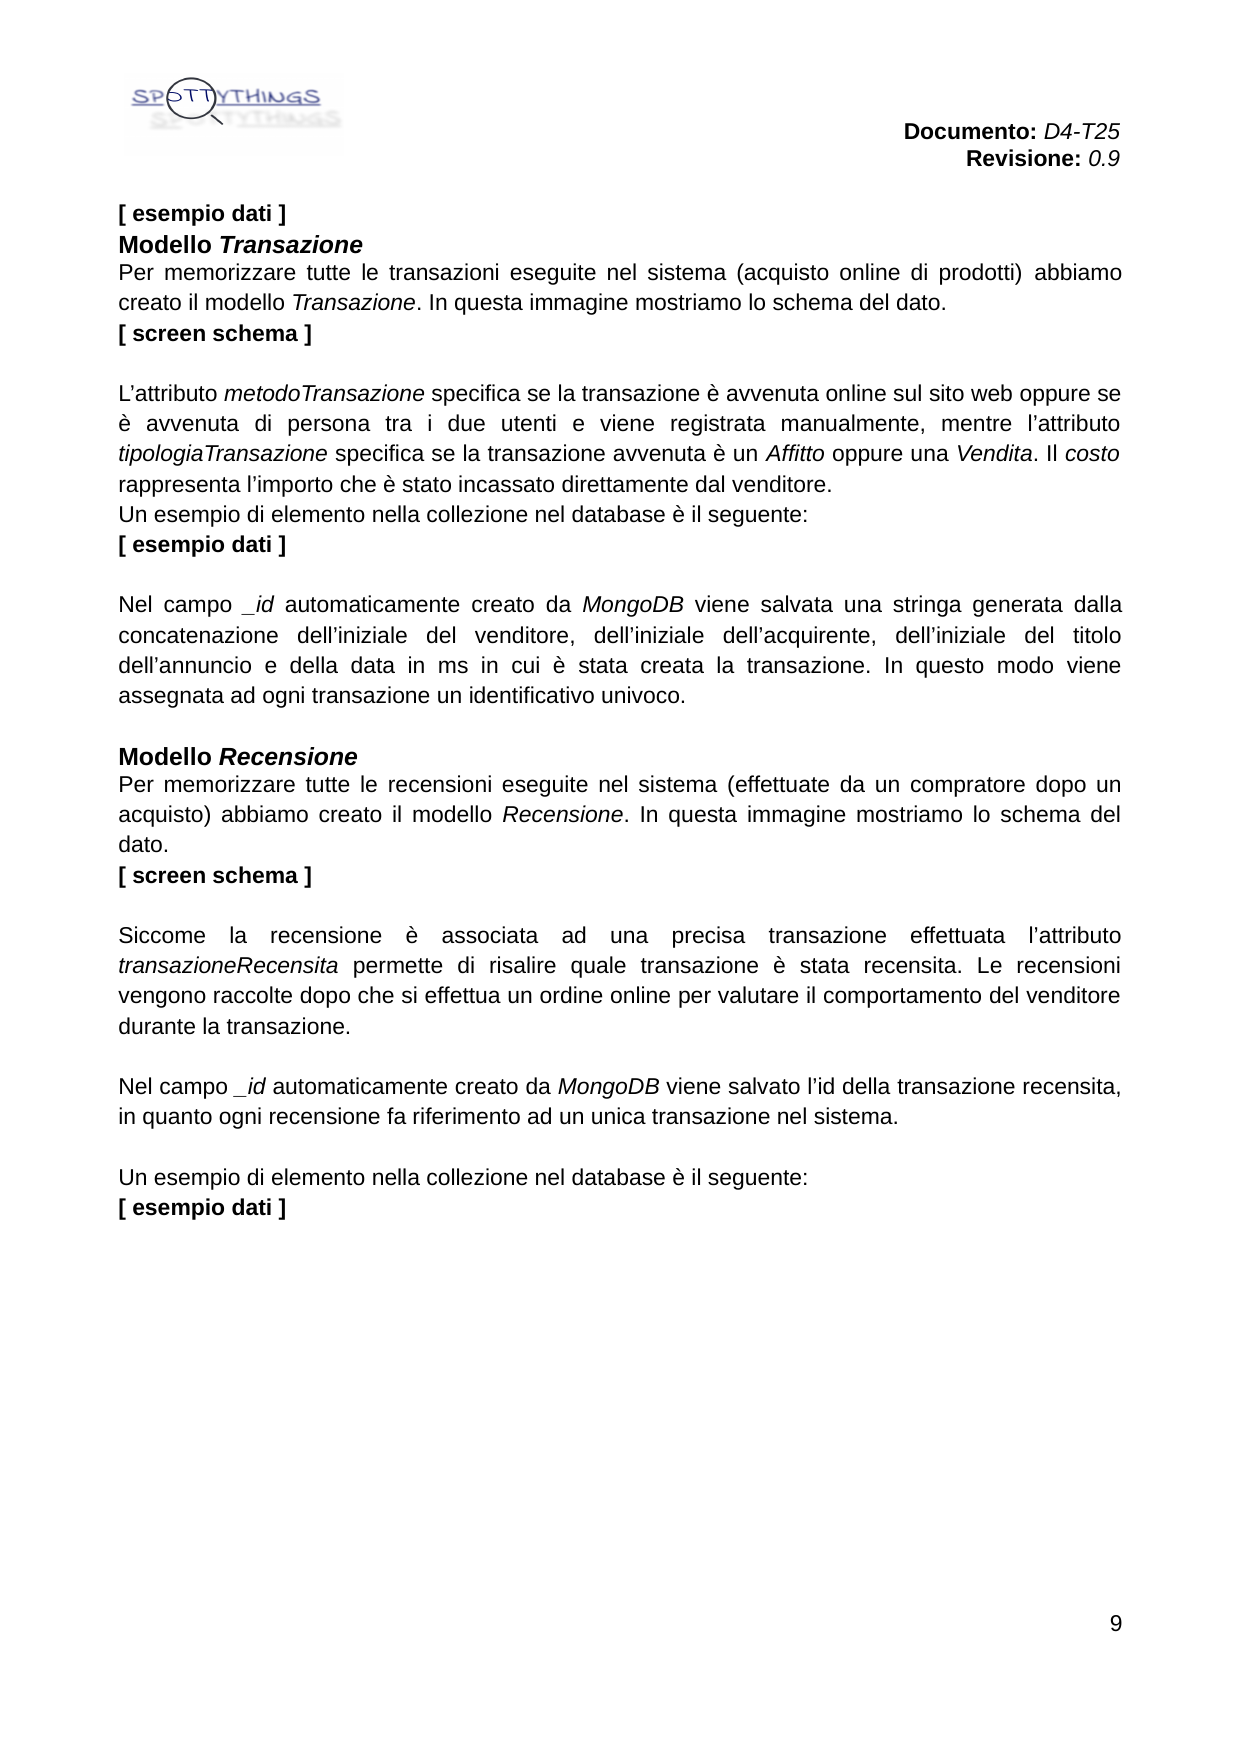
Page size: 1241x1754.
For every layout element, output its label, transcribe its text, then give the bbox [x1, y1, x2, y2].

text [ screen schema ] [118, 319, 1122, 346]
text Nel campo _id automaticamente creato da MongoDB viene salvata una stringa generata dalla concatenazione dell’iniziale del venditore, dell’iniziale dell’acquirente, dell’iniziale del titolo dell’annuncio e della data in ms in cui è stata creata la transazione. In questo modo viene assegnata ad ogni transazione un identificativo univoco. [118, 591, 1122, 708]
text L’attributo metodoTransazione specifica se la transazione è avvenuta online sul sito web oppure se è avvenuta di persona tra i due utenti e viene registrata manualmente, mentre l’attributo tipologiaTransazione specifica se la transazione avvenuta è un Affitto oppure una Vendita. Il costo rappresenta l’importo che è stato incassato direttamente dal venditore. [118, 380, 1122, 497]
text Siccome la recensione è associata ad una precisa transazione effettuata l’attributo transazioneRecensita permette di risalire quale transazione è stata recensita. Le recensioni vengono raccolte dopo che si effettua un ordine online per valutare il comportamento del venditore durante la transazione. [118, 922, 1122, 1039]
text Nel campo _id automaticamente creato da MongoDB viene salvato l’id della transazione recensita, in quanto ogni recensione fa riferimento ad un unica transazione nel sistema. [118, 1073, 1122, 1129]
picture [123, 73, 345, 156]
subtitle Modello Transazione [118, 231, 1122, 259]
text [ esempio dati ] [118, 200, 1122, 227]
text [ screen schema ] [118, 862, 1122, 888]
text [ esempio dati ] [118, 531, 1122, 557]
text Un esempio di elemento nella collezione nel database è il seguente: [118, 1164, 1122, 1190]
subtitle Modello Recensione [118, 742, 1122, 771]
text Un esempio di elemento nella collezione nel database è il seguente: [118, 501, 1122, 527]
text Per memorizzare tutte le recensioni eseguite nel sistema (effettuate da un compratore dopo un acquisto) abbiamo creato il modello Recensione. In questa immagine mostriamo lo schema del dato. [118, 771, 1122, 858]
text [ esempio dati ] [118, 1194, 1122, 1220]
text Per memorizzare tutte le transazioni eseguite nel sistema (acquisto online di prodotti) abbiamo creato il modello Transazione. In questa immagine mostriamo lo schema del dato. [118, 259, 1122, 316]
